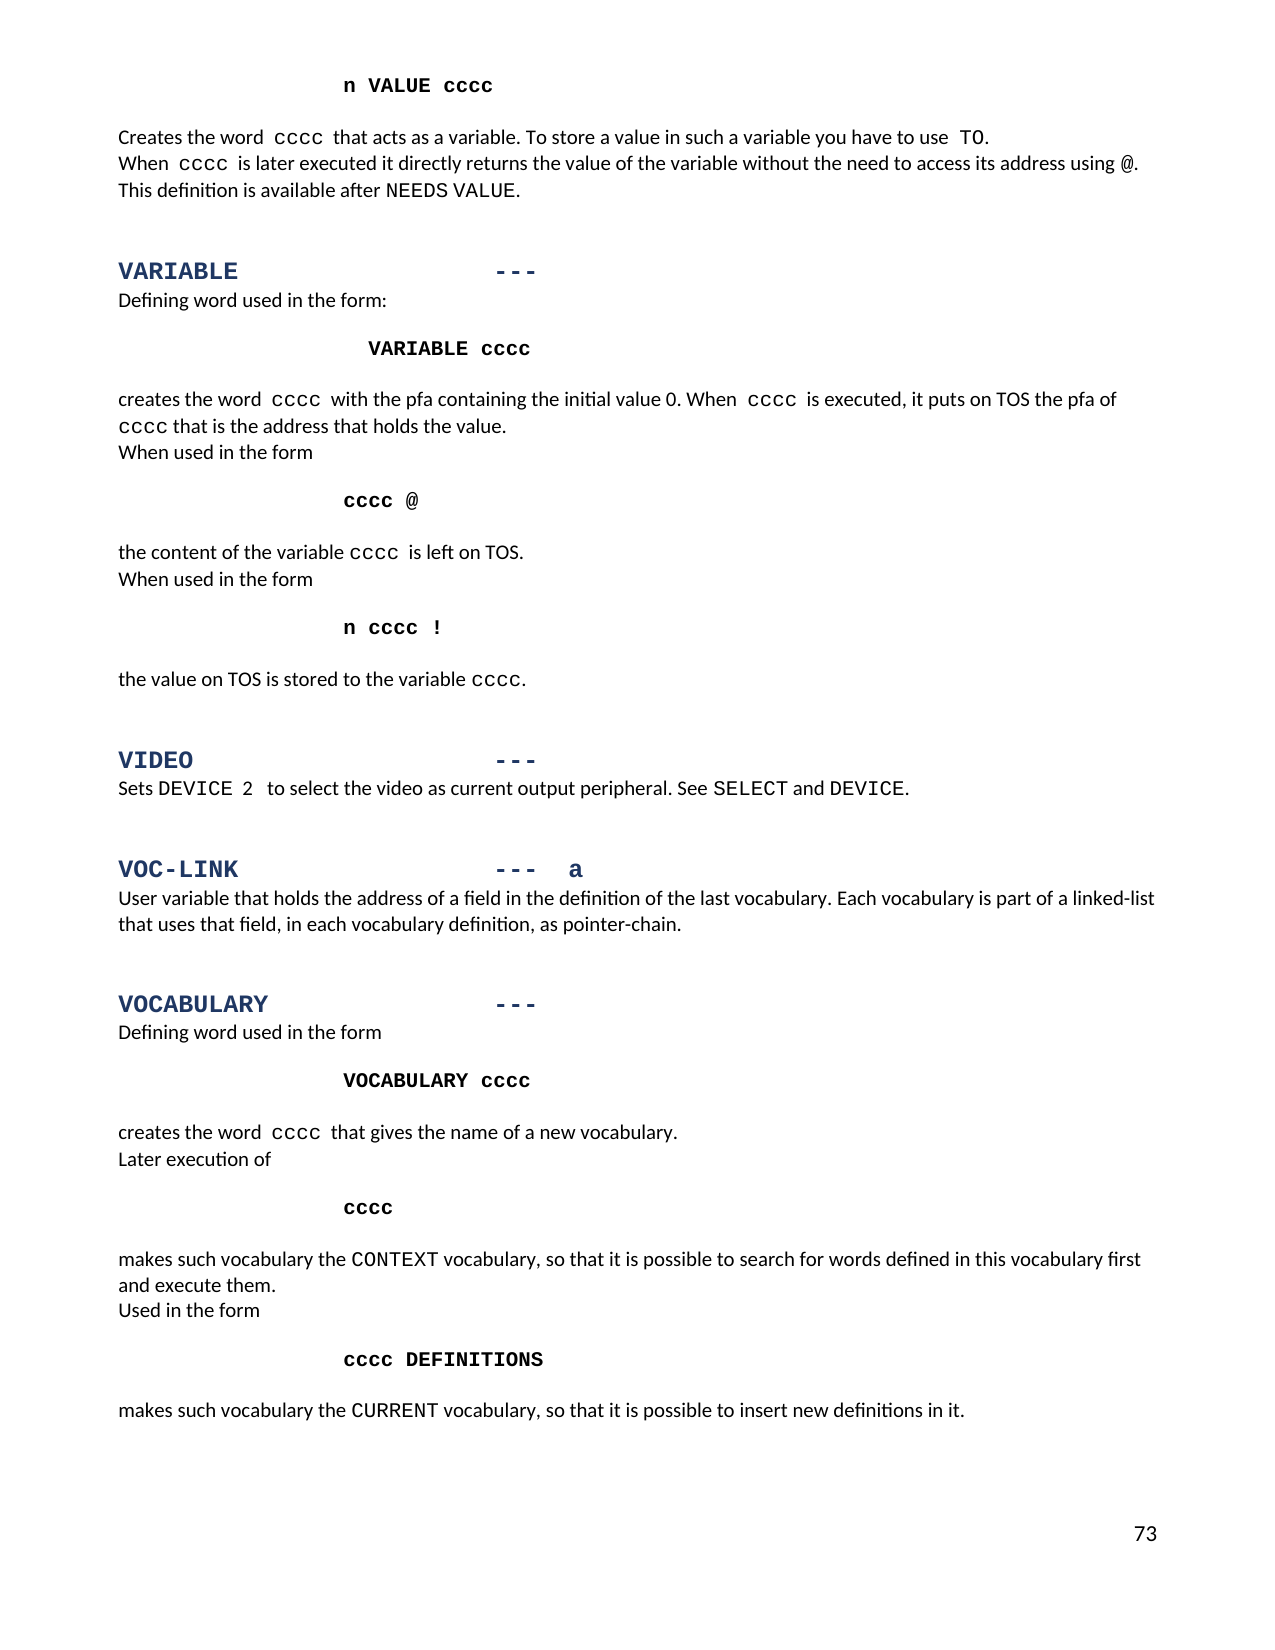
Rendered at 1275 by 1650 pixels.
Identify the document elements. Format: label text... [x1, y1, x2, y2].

text Defining word used in the form [118, 1019, 1157, 1045]
text cccc @ [118, 490, 1157, 514]
text makes such vocabulary the CURRENT vocabulary, so that it is possible to insert new definitions in it. [118, 1398, 1157, 1424]
text Creates the word cccc that acts as a variable. To store a value in such a variable you have to use TO. [118, 124, 1157, 151]
text cccc [118, 1197, 1157, 1220]
text VARIABLE cccc [118, 338, 1157, 361]
text the value on TOS is stored to the variable cccc. [118, 666, 1157, 692]
text makes such vocabulary the CONTEXT vocabulary, so that it is possible to search for words defined in this vocabulary first and execute them. [118, 1246, 1157, 1298]
text Later execution of [118, 1146, 1157, 1171]
subtitle VARIABLE --- [118, 258, 1157, 287]
text User variable that holds the address of a field in the definition of the last vocabulary. Each vocabulary is part of a linked-list that uses that field, in each vocabulary definition, as pointer-chain. [118, 885, 1157, 936]
subtitle VOCABULARY --- [118, 991, 1157, 1019]
text n VALUE cccc [118, 75, 1157, 99]
text n cccc ! [118, 617, 1157, 640]
text When used in the form [118, 439, 1157, 465]
text VOCABULARY cccc [118, 1070, 1157, 1094]
text the content of the variable cccc is left on TOS. [118, 539, 1157, 566]
text Sets DEVICE 2 to select the video as current output peripheral. See SELECT and DEVICE. [118, 776, 1157, 802]
subtitle VIDEO --- [118, 747, 1157, 776]
text When cccc is later executed it directly returns the value of the variable without the need to access its address using @. This definition is available after NEEDS VALUE. [118, 151, 1157, 203]
text Used in the form [118, 1298, 1157, 1323]
text cccc DEFINITIONS [118, 1348, 1157, 1372]
text creates the word cccc with the pfa containing the initial value 0. When cccc is executed, it puts on TOS the pfa of cccc that is the address that holds the value. [118, 387, 1157, 439]
subtitle VOC-LINK --- a [118, 857, 1157, 885]
text When used in the form [118, 566, 1157, 591]
text creates the word cccc that gives the name of a new vocabulary. [118, 1119, 1157, 1146]
text Defining word used in the form: [118, 287, 1157, 312]
